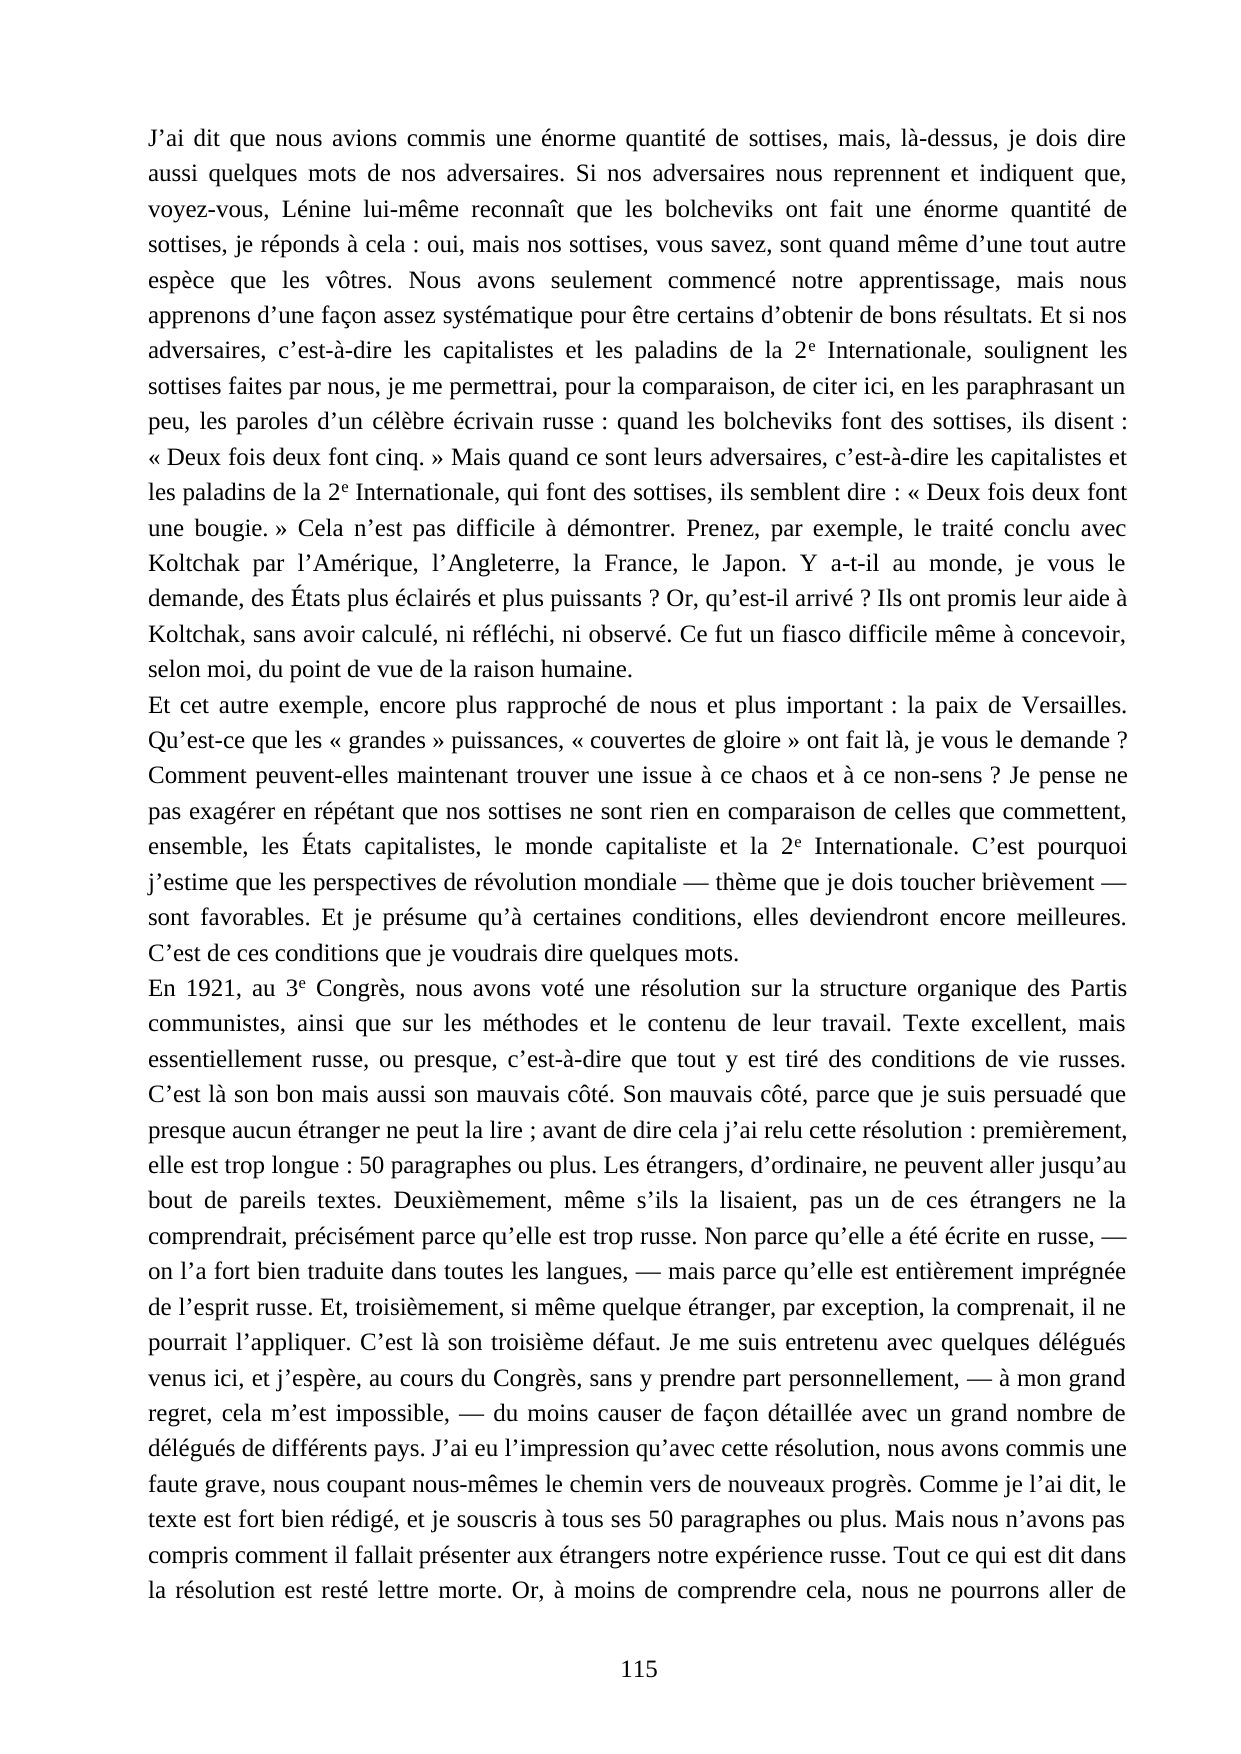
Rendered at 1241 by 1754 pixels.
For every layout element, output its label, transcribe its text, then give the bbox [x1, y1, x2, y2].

text J’ai dit que nous avions commis une énorme quantité de sottises, mais, là-dessus, je dois dire aussi quelques mots de nos adversaires. Si nos adversaires nous reprennent et indiquent que, voyez-vous, Lénine lui-même reconnaît que les bolcheviks ont fait une énorme quantité de sottises, je réponds à cela : oui, mais nos sottises, vous savez, sont quand même d’une tout autre espèce que les vôtres. Nous avons seulement commencé notre apprentissage, mais nous apprenons d’une façon assez systématique pour être certains d’obtenir de bons résultats. Et si nos adversaires, c’est-à-dire les capitalistes et les paladins de la 2e Internationale, soulignent les sottises faites par nous, je me permettrai, pour la comparaison, de citer ici, en les paraphrasant un peu, les paroles d’un célèbre écrivain russe : quand les bolcheviks font des sottises, ils disent : « Deux fois deux font cinq. » Mais quand ce sont leurs adversaires, c’est-à-dire les capitalistes et les paladins de la 2e Internationale, qui font des sottises, ils semblent dire : « Deux fois deux font une bougie. » Cela n’est pas difficile à démontrer. Prenez, par exemple, le traité conclu avec Koltchak par l’Amérique, l’Angleterre, la France, le Japon. Y a-t-il au monde, je vous le demande, des États plus éclairés et plus puissants ? Or, qu’est-il arrivé ? Ils ont promis leur aide à Koltchak, sans avoir calculé, ni réfléchi, ni observé. Ce fut un fiasco difficile même à concevoir, selon moi, du point de vue de la raison humaine. [148, 118, 1128, 685]
text Et cet autre exemple, encore plus rapproché de nous et plus important : la paix de Versailles. Qu’est-ce que les « grandes » puissances, « couvertes de gloire » ont fait là, je vous le demande ? Comment peuvent-elles maintenant trouver une issue à ce chaos et à ce non-sens ? Je pense ne pas exagérer en répétant que nos sottises ne sont rien en comparaison de celles que commettent, ensemble, les États capitalistes, le monde capitaliste et la 2e Internationale. C’est pourquoi j’estime que les perspectives de révolution mondiale — thème que je dois toucher brièvement — sont favorables. Et je présume qu’à certaines conditions, elles deviendront encore meilleures. C’est de ces conditions que je voudrais dire quelques mots. [148, 685, 1128, 968]
text En 1921, au 3e Congrès, nous avons voté une résolution sur la structure organique des Partis communistes, ainsi que sur les méthodes et le contenu de leur travail. Texte excellent, mais essentiellement russe, ou presque, c’est-à-dire que tout y est tiré des conditions de vie russes. C’est là son bon mais aussi son mauvais côté. Son mauvais côté, parce que je suis persuadé que presque aucun étranger ne peut la lire ; avant de dire cela j’ai relu cette résolution : premièrement, elle est trop longue : 50 paragraphes ou plus. Les étrangers, d’ordinaire, ne peuvent aller jusqu’au bout de pareils textes. Deuxièmement, même s’ils la lisaient, pas un de ces étrangers ne la comprendrait, précisément parce qu’elle est trop russe. Non parce qu’elle a été écrite en russe, — on l’a fort bien traduite dans toutes les langues, — mais parce qu’elle est entièrement imprégnée de l’esprit russe. Et, troisièmement, si même quelque étranger, par exception, la comprenait, il ne pourrait l’appliquer. C’est là son troisième défaut. Je me suis entretenu avec quelques délégués venus ici, et j’espère, au cours du Congrès, sans y prendre part personnellement, — à mon grand regret, cela m’est impossible, — du moins causer de façon détaillée avec un grand nombre de délégués de différents pays. J’ai eu l’impression qu’avec cette résolution, nous avons commis une faute grave, nous coupant nous-mêmes le chemin vers de nouveaux progrès. Comme je l’ai dit, le texte est fort bien rédigé, et je souscris à tous ses 50 paragraphes ou plus. Mais nous n’avons pas compris comment il fallait présenter aux étrangers notre expérience russe. Tout ce qui est dit dans la résolution est resté lettre morte. Or, à moins de comprendre cela, nous ne pourrons aller de [148, 968, 1128, 1606]
